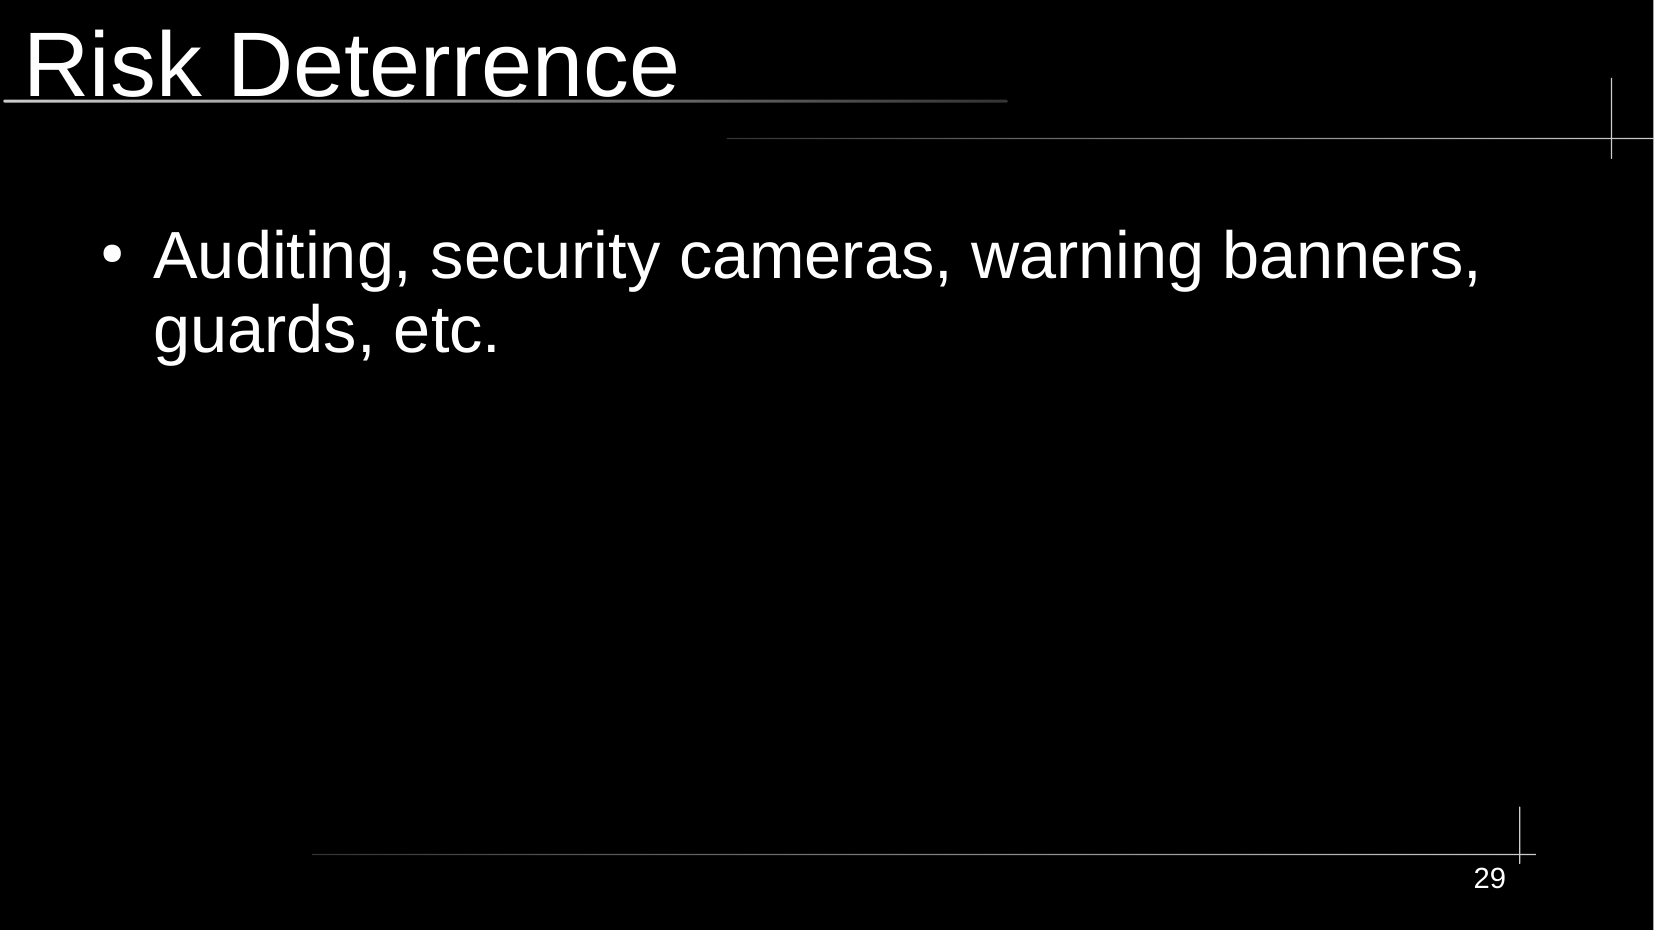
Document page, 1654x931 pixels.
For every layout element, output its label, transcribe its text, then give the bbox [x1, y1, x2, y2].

list Auditing, security cameras, warning banners, guards, etc. [82, 217, 1571, 863]
title Risk Deterrence [23, 11, 1589, 119]
